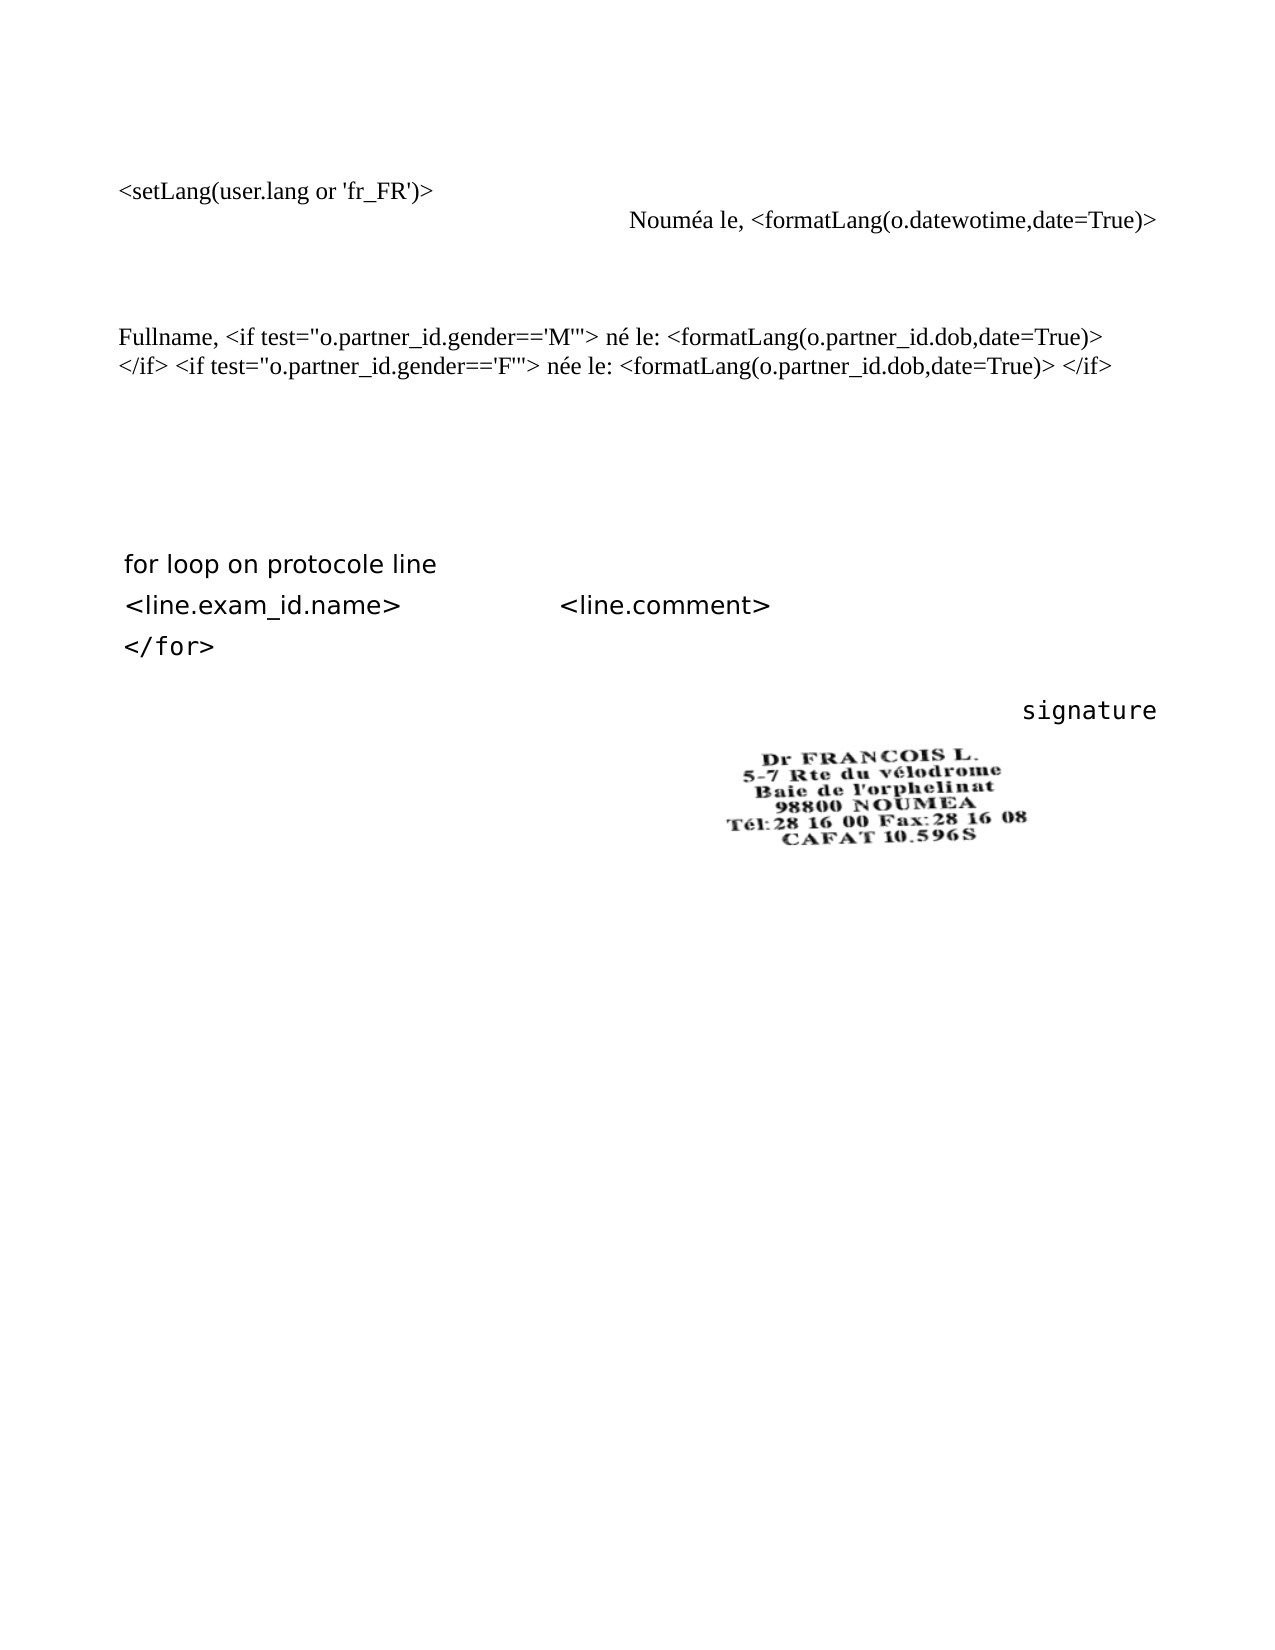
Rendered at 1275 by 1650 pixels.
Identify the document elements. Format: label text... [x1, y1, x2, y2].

table_header [1085, 545, 1157, 586]
text Nouméa le, <formatLang(o.datewotime,date=True)> [118, 205, 1157, 234]
table_header [553, 545, 1085, 586]
table_cell <line.comment> [553, 586, 1157, 626]
table_cell [1085, 626, 1157, 667]
text Fullname, <if test="o.partner_id.gender=='M'"> né le: <formatLang(o.partner_id.dob,date=True)> </if> <if test="o.partner_id.gender=='F'"> née le: <formatLang(o.partner_id.dob,date=True)> </if> [118, 322, 1157, 380]
picture [708, 747, 1045, 854]
table_cell <line.exam_id.name> [118, 586, 552, 626]
table_cell [553, 626, 868, 667]
table_cell </for> [118, 626, 552, 667]
table_cell [868, 626, 1085, 667]
text <setLang(user.lang or 'fr_FR')> [118, 176, 1157, 205]
table_header for loop on protocole line [118, 545, 552, 586]
text signature [118, 696, 1157, 725]
